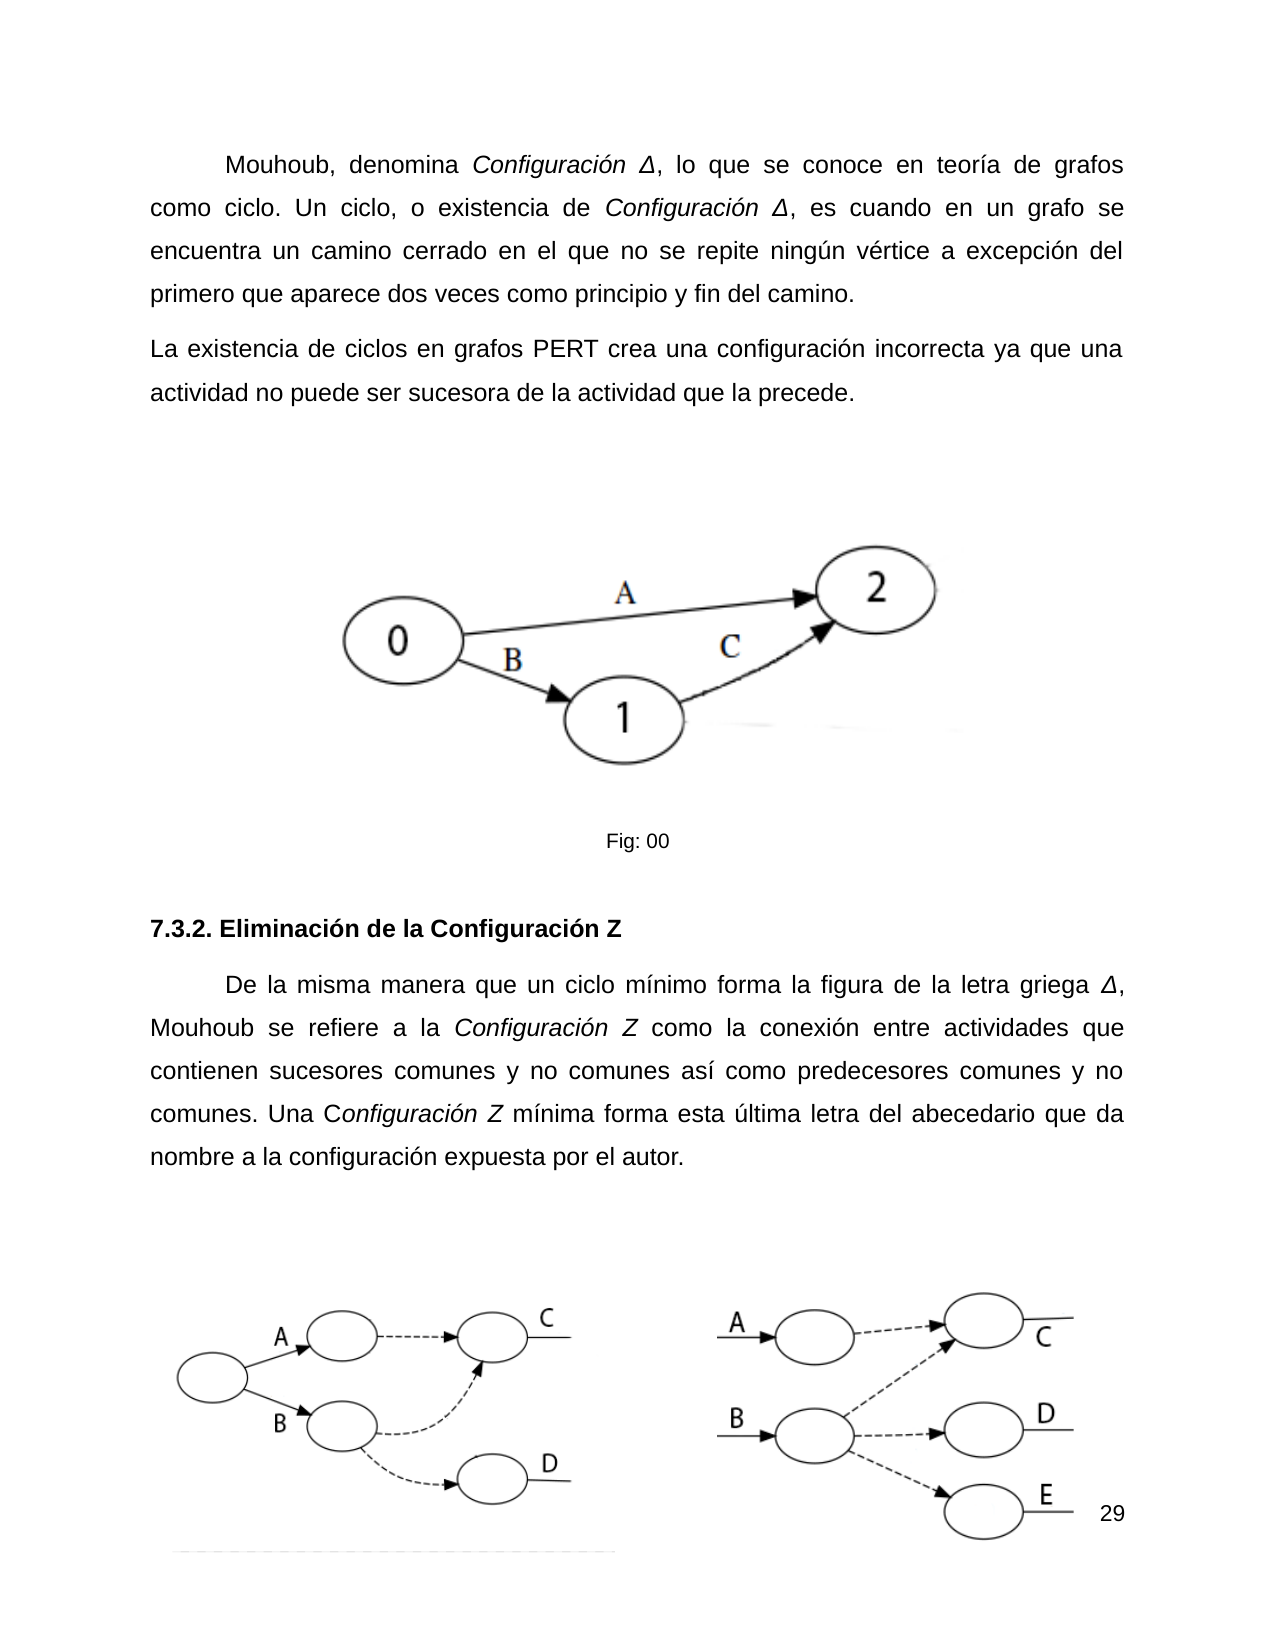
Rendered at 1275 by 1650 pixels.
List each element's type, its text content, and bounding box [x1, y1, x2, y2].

text La existencia de ciclos en grafos PERT crea una configuración incorrecta ya que una actividad no puede ser sucesora de la actividad que la precede. [150, 334, 1125, 406]
text Mouhoub, denomina Configuración Δ, lo que se conoce en teoría de grafos como ciclo. Un ciclo, o existencia de Configuración Δ, es cuando en un grafo se encuentra un camino cerrado en el que no se repite ningún vértice a excepción del primero que aparece dos veces como principio y fin del camino. [150, 150, 1125, 308]
text Fig: 00 [150, 829, 1125, 853]
text 7.3.2. Eliminación de la Configuración Z [150, 914, 1125, 943]
text De la misma manera que un ciclo mínimo forma la figura de la letra griega Δ, Mouhoub se refiere a la Configuración Z como la conexión entre actividades que contienen sucesores comunes y no comunes así como predecesores comunes y no comunes. Una Configuración Z mínima forma esta última letra del abecedario que da nombre a la configuración expuesta por el autor. [150, 969, 1125, 1171]
